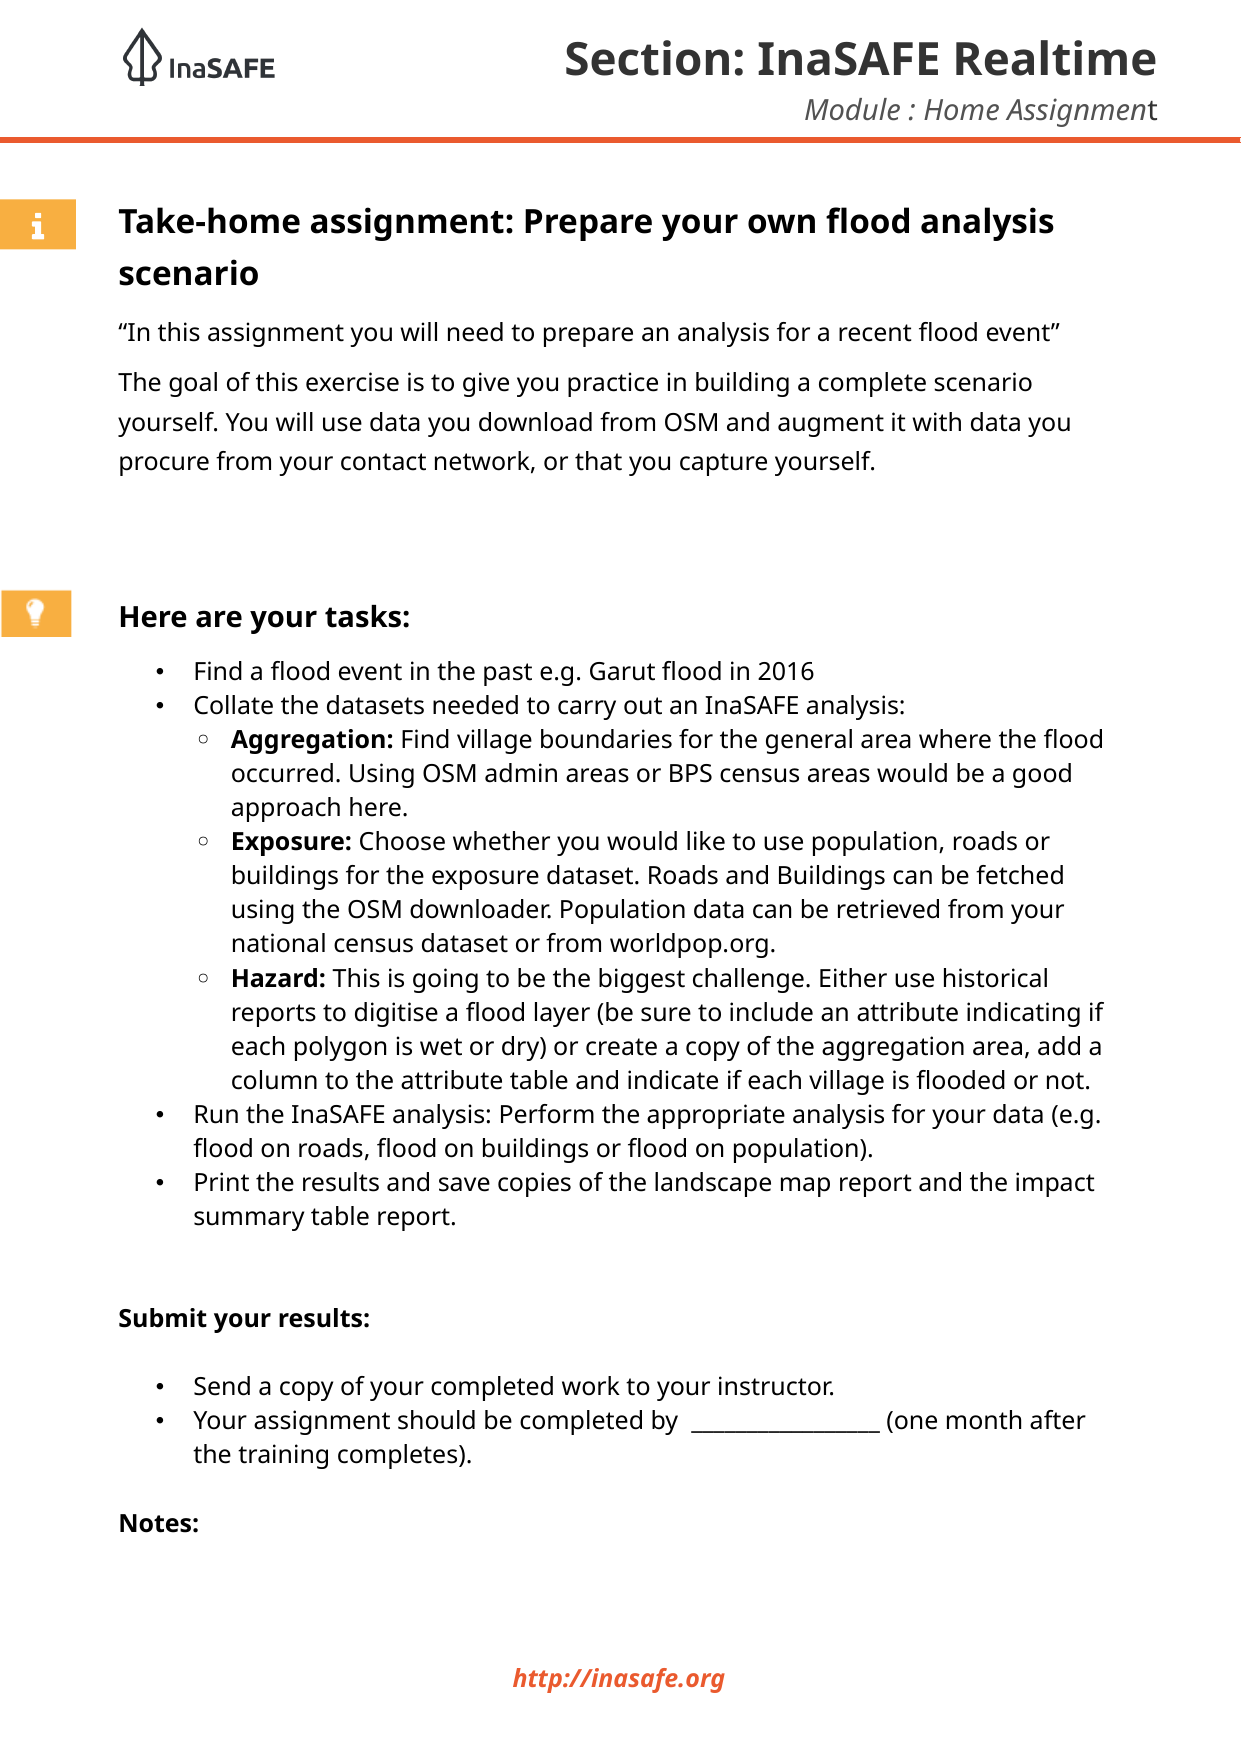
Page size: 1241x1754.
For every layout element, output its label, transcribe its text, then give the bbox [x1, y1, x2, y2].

list Your assignment should be completed by _________________ (one month after the training completes). [156, 1403, 1122, 1471]
text Notes: [118, 1505, 1122, 1539]
list Hazard: This is going to be the biggest challenge. Either use historical reports to digitise a flood layer (be sure to include an attribute indicating if each polygon is wet or dry) or create a copy of the aggregation area, add a column to the attribute table and indicate if each village is flooded or not. [193, 960, 1122, 1096]
subtitle Take-home assignment: Prepare your own flood analysis scenario [118, 198, 1122, 296]
list Collate the datasets needed to carry out an InaSAFE analysis: [156, 688, 1122, 722]
list Aggregation: Find village boundaries for the general area where the flood occurred. Using OSM admin areas or BPS census areas would be a good approach here. [193, 722, 1122, 824]
text The goal of this exercise is to give you practice in building a complete scenario yourself. You will use data you download from OSM and augment it with data you procure from your contact network, or that you capture yourself. [118, 365, 1122, 477]
text Here are your tasks: [118, 596, 1122, 636]
picture [103, 9, 300, 106]
picture [0, 589, 72, 637]
list Run the InaSAFE analysis: Perform the appropriate analysis for your data (e.g. flood on roads, flood on buildings or flood on population). [156, 1096, 1122, 1164]
text Submit your results: [118, 1267, 1122, 1335]
list Exposure: Choose whether you would like to use population, roads or buildings for the exposure dataset. Roads and Buildings can be fetched using the OSM downloader. Population data can be retrieved from your national census dataset or from worldpop.org. [193, 824, 1122, 960]
text “In this assignment you will need to prepare an analysis for a recent flood event” [118, 314, 1122, 348]
list Print the results and save copies of the landscape map report and the impact summary table report. [156, 1164, 1122, 1267]
list Find a flood event in the past e.g. Garut flood in 2016 [156, 654, 1122, 688]
list Send a copy of your completed work to your instructor. [156, 1369, 1122, 1403]
